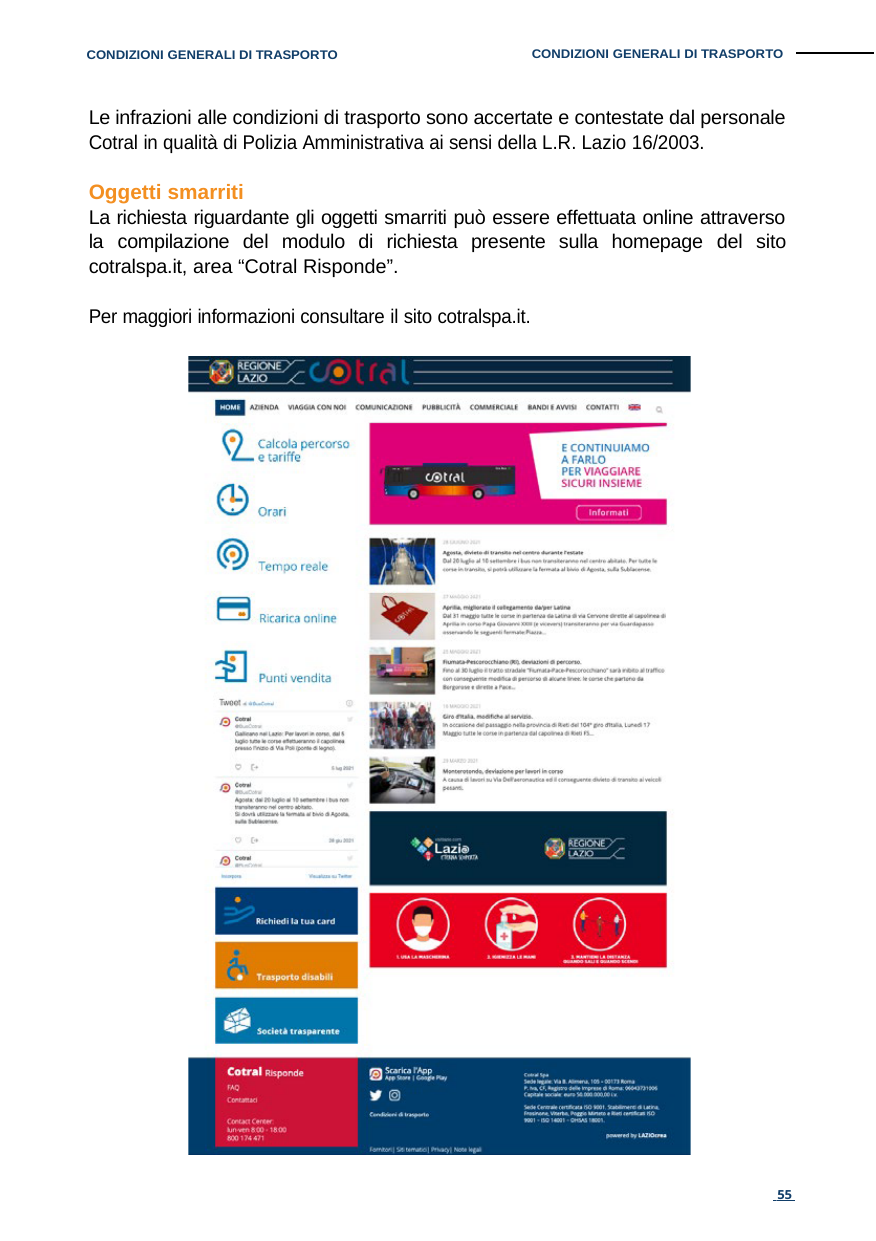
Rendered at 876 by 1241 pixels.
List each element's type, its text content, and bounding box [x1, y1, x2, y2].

text La richiesta riguardante gli oggetti smarriti può essere effettuata online attraverso la compilazione del modulo di richiesta presente sulla homepage del sito cotralspa.it, area “Cotral Risponde”. [88, 206, 786, 278]
subtitle Oggetti smarriti [88, 179, 875, 203]
text 55 [0, 1186, 795, 1203]
text CONDIZIONI GENERALI DI TRASPORTO [532, 47, 875, 61]
text Le infrazioni alle condizioni di trasporto sono accertate e contestate dal personale Cotral in qualità di Polizia Amministrativa ai sensi della L.R. Lazio 16/2003. [88, 106, 786, 153]
text Per maggiori informazioni consultare il sito cotralspa.it. [88, 305, 875, 328]
